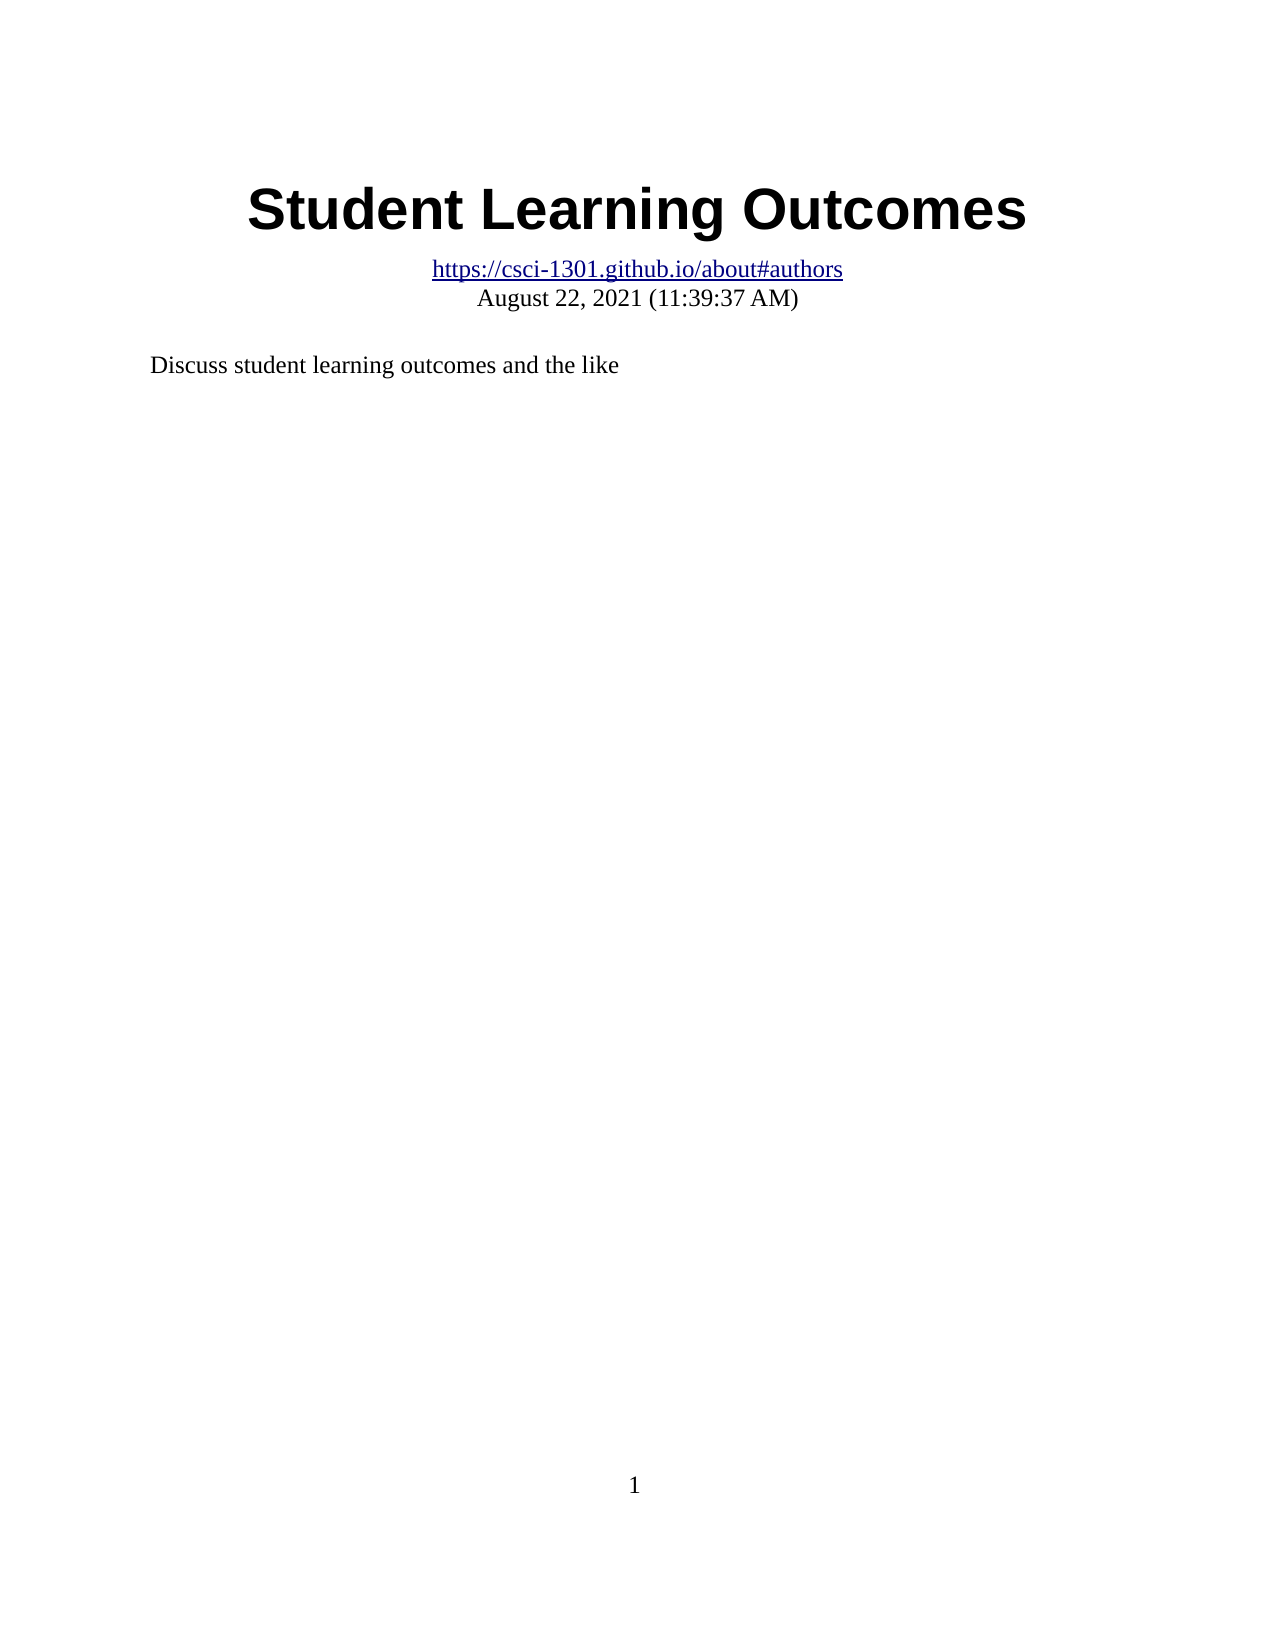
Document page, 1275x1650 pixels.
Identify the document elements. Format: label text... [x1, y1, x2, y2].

text August 22, 2021 (11:39:37 AM) [150, 283, 1125, 312]
text https://csci-1301.github.io/about#authors [150, 254, 1125, 283]
title Student Learning Outcomes [150, 175, 1125, 242]
text Discuss student learning outcomes and the like [150, 350, 1125, 378]
